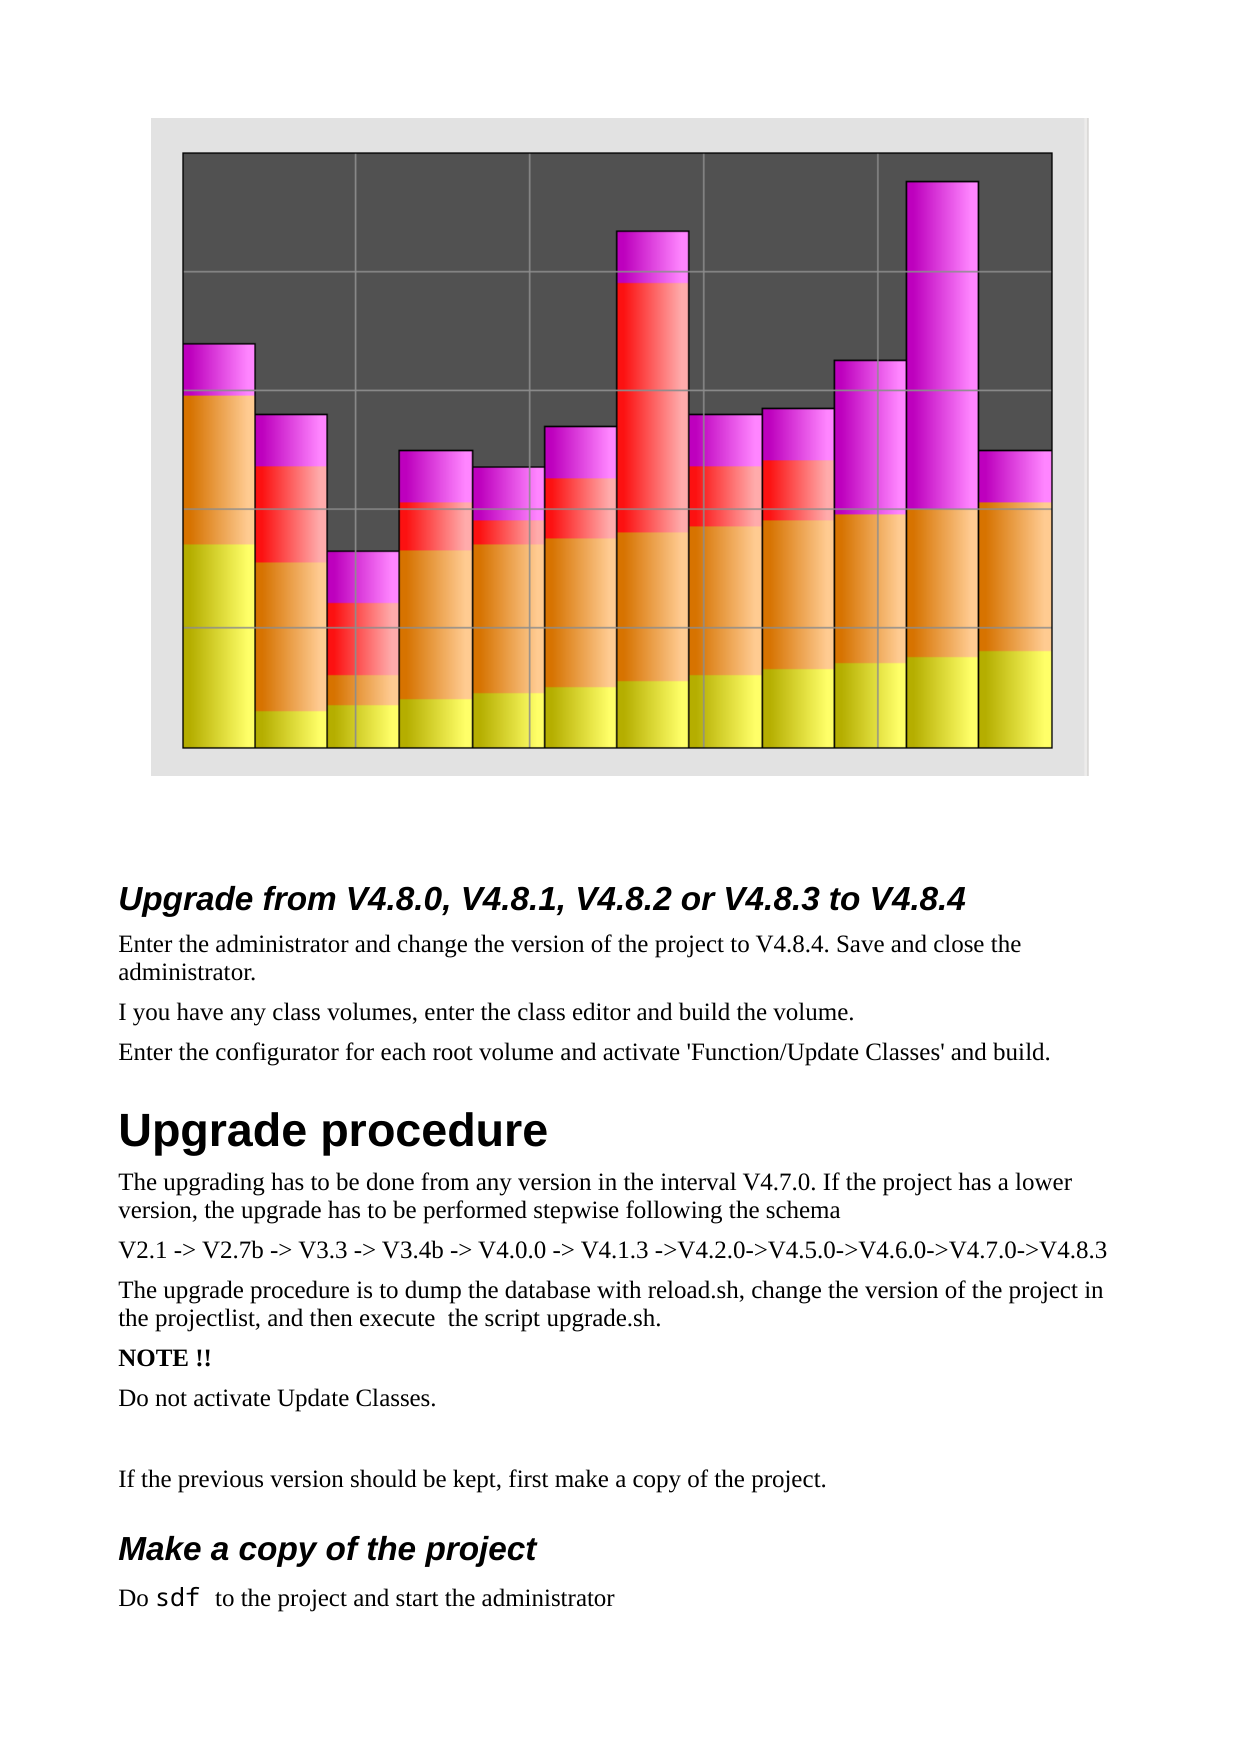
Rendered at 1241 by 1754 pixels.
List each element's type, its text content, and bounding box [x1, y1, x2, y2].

text The upgrading has to be done from any version in the interval V4.7.0. If the project has a lower version, the upgrade has to be performed stepwise following the schema [118, 1168, 1122, 1224]
text The upgrade procedure is to dump the database with reload.sh, change the version of the project in the projectlist, and then execute the script upgrade.sh. [118, 1276, 1122, 1332]
text If the previous version should be kept, first make a copy of the project. [118, 1465, 1122, 1493]
text Enter the administrator and change the version of the project to V4.8.4. Save and close the administrator. [118, 930, 1122, 986]
text Do not activate Update Classes. [118, 1384, 1122, 1412]
picture [151, 118, 1089, 776]
text NOTE !! [118, 1344, 1122, 1372]
subtitle Make a copy of the project [118, 1530, 1122, 1567]
subtitle Upgrade procedure [118, 1104, 1122, 1156]
text V2.1 -> V2.7b -> V3.3 -> V3.4b -> V4.0.0 -> V4.1.3 ->V4.2.0->V4.5.0->V4.6.0->V4.7.0->V4.8.3 [118, 1236, 1122, 1264]
subtitle Upgrade from V4.8.0, V4.8.1, V4.8.2 or V4.8.3 to V4.8.4 [118, 881, 1122, 918]
text Do sdf to the project and start the administrator [118, 1580, 1122, 1614]
text I you have any class volumes, enter the class editor and build the volume. [118, 998, 1122, 1026]
text Enter the configurator for each root volume and activate 'Function/Update Classes' and build. [118, 1038, 1122, 1066]
